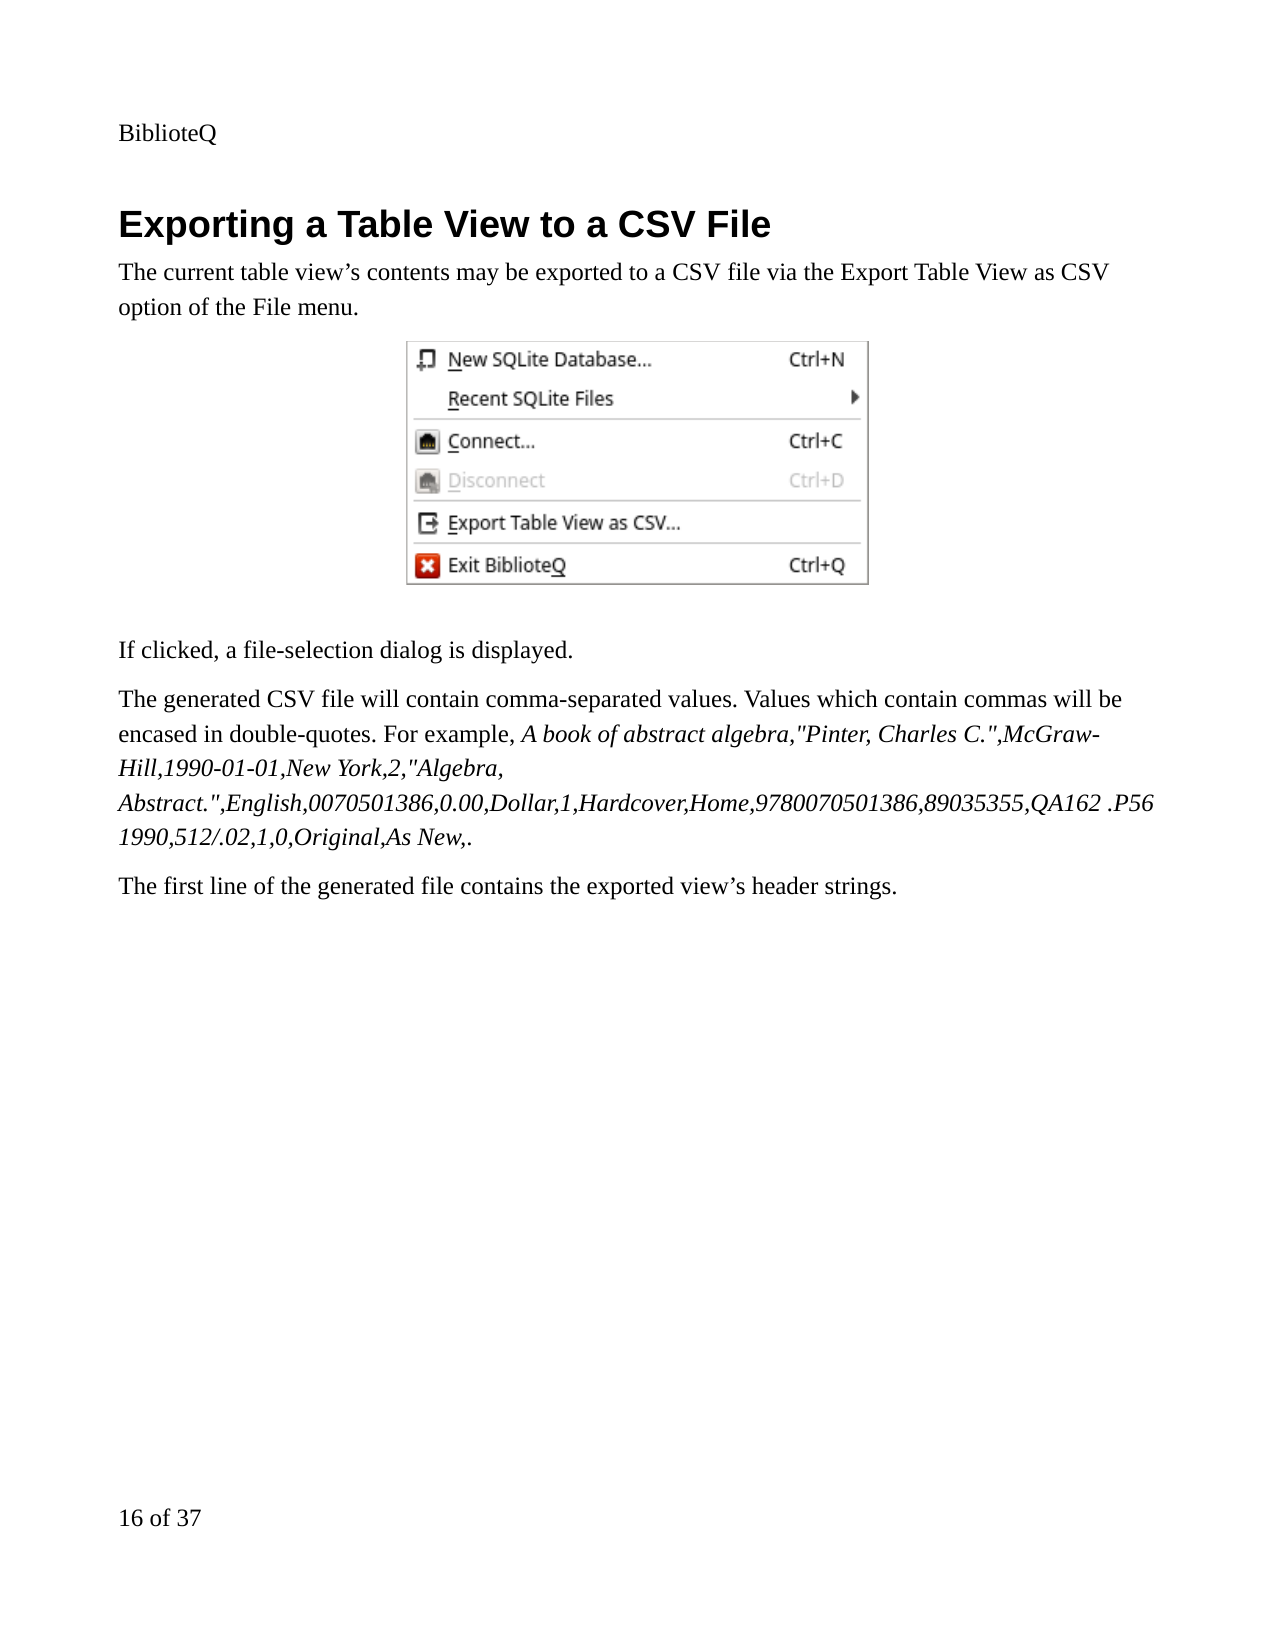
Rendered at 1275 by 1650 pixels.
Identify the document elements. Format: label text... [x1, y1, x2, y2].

text The generated CSV file will contain comma-separated values. Values which contain commas will be encased in double-quotes. For example, A book of abstract algebra,"Pinter, Charles C.",McGraw-Hill,1990-01-01,New York,2,"Algebra, Abstract.",English,0070501386,0.00,Dollar,1,Hardcover,Home,9780070501386,89035355,QA162 .P56 1990,512/.02,1,0,Original,As New,. [118, 684, 1157, 851]
text The current table view’s contents may be exported to a CSV file via the Export Table View as CSV option of the File menu. [118, 257, 1157, 321]
picture [406, 341, 869, 585]
subtitle Exporting a Table View to a CSV File [118, 201, 1157, 245]
text If clicked, a file-selection dialog is displayed. [118, 635, 1157, 664]
text The first line of the generated file contains the exported view’s header strings. [118, 871, 1157, 900]
